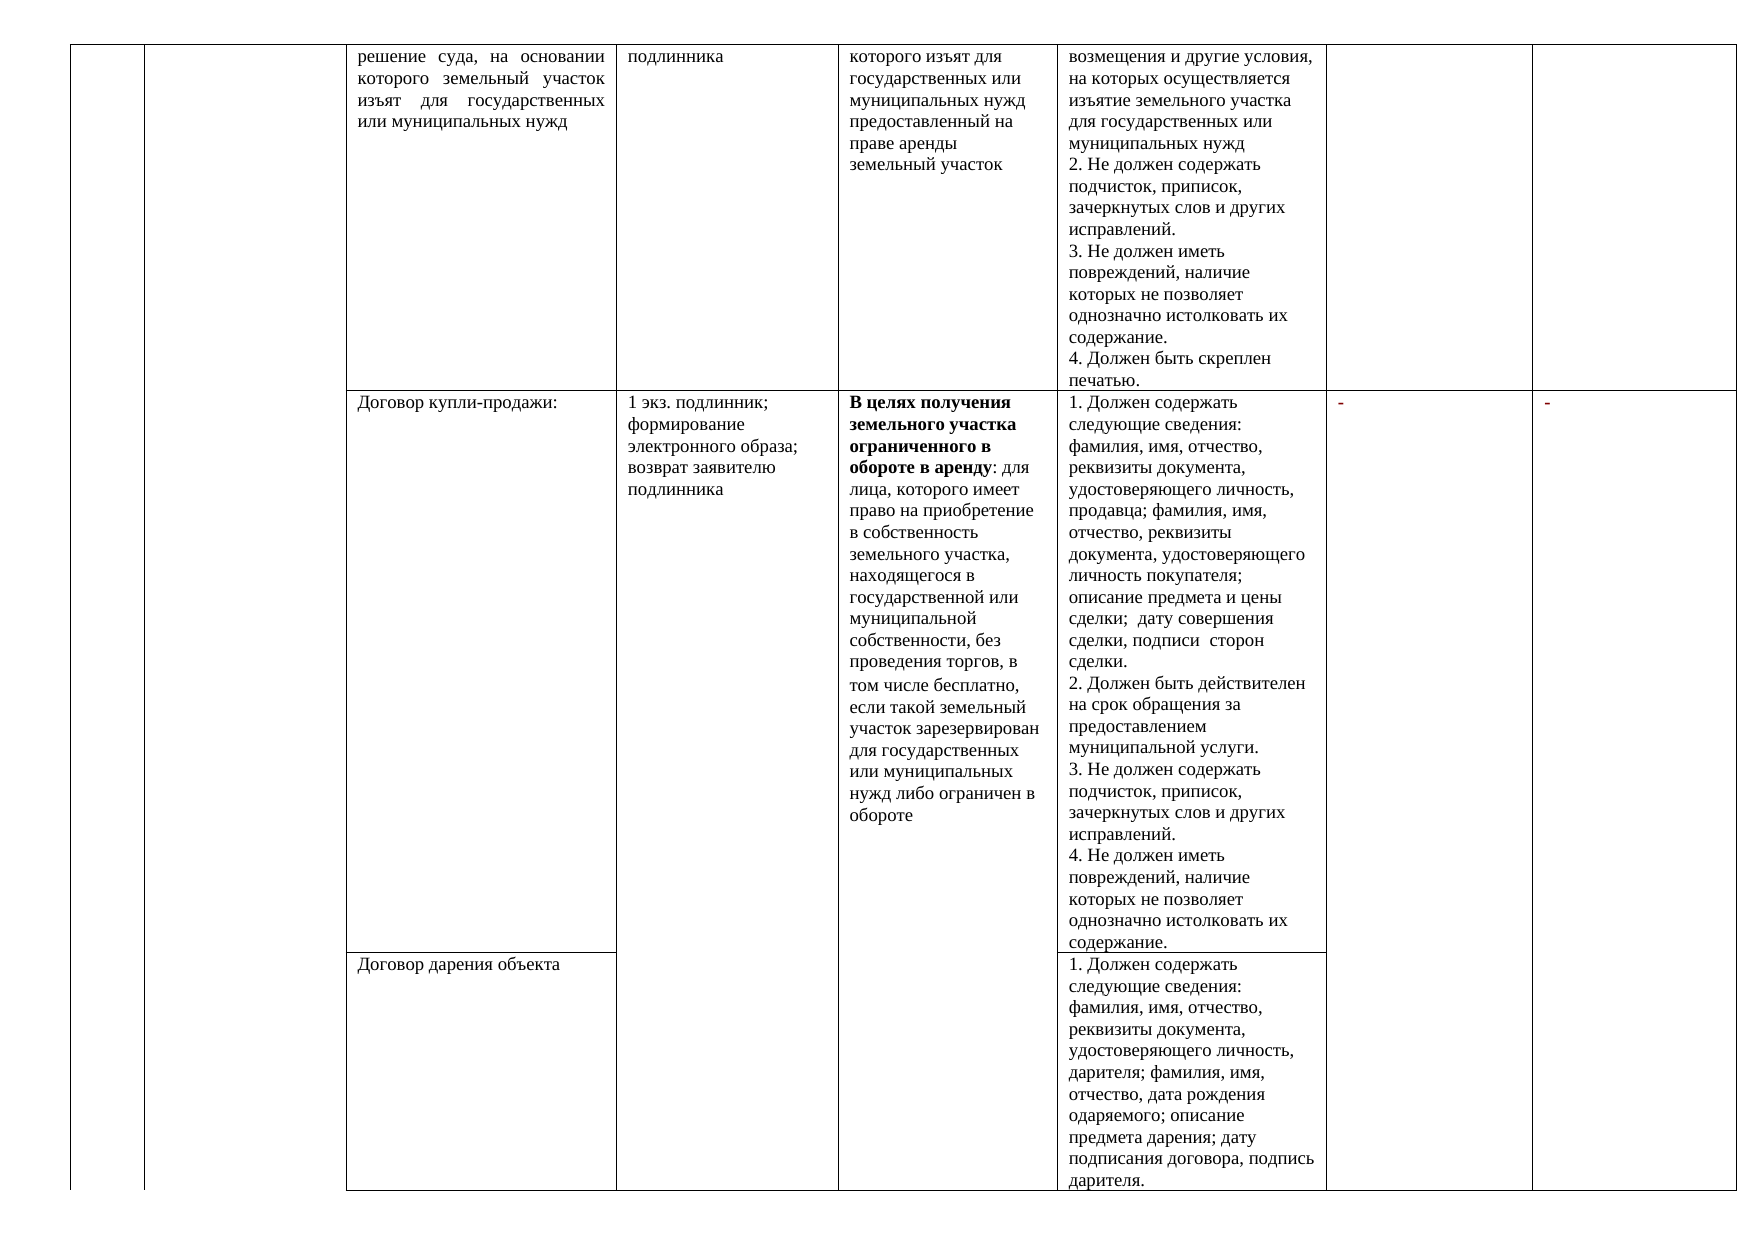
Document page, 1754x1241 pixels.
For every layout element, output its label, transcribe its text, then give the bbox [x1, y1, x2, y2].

table_cell - [1327, 391, 1532, 1190]
table_cell Договор купли-продажи: [347, 391, 616, 952]
table_cell подлинника [617, 45, 838, 390]
table_cell 1. Должен содержать следующие сведения: фамилия, имя, отчество, реквизиты документа, удостоверяющего личность, дарителя; фамилия, имя, отчество, дата рождения одаряемого; описание предмета дарения; дату подписания договора, подпись дарителя. [1058, 953, 1326, 1190]
table_cell - [1533, 45, 1736, 390]
table_cell 1 экз. подлинник; формирование электронного образа; возврат заявителю подлинника [617, 391, 838, 1190]
table_cell В целях получения земельного участка ограниченного в обороте в аренду: для лица, которого имеет право на приобретение в собственность земельного участка, находящегося в государственной или муниципальной собственности, без проведения торгов, в том числе бесплатно, если такой земельный участок зарезервирован для государственных или муниципальных нужд либо ограничен в обороте [839, 391, 1057, 1190]
table_cell - [1533, 391, 1736, 1190]
table_cell Договор дарения объекта [347, 953, 616, 1190]
table_cell - [1327, 45, 1532, 390]
table_cell возмещения и другие условия, на которых осуществляется изъятие земельного участка для государственных или муниципальных нужд 2. Не должен содержать подчисток, приписок, зачеркнутых слов и других исправлений. 3. Не должен иметь повреждений, наличие которых не позволяет однозначно истолковать их содержание. 4. Должен быть скреплен печатью. [1058, 45, 1326, 390]
table_cell которого изъят для государственных или муниципальных нужд предоставленный на праве аренды земельный участок [839, 45, 1057, 390]
table_cell решение суда, на основании которого земельный участок изъят для государственных или муниципальных нужд [347, 45, 616, 390]
table_cell 1. Должен содержать следующие сведения: фамилия, имя, отчество, реквизиты документа, удостоверяющего личность, продавца; фамилия, имя, отчество, реквизиты документа, удостоверяющего личность покупателя; описание предмета и цены сделки; дату совершения сделки, подписи сторон сделки. 2. Должен быть действителен на срок обращения за предоставлением муниципальной услуги. 3. Не должен содержать подчисток, приписок, зачеркнутых слов и других исправлений. 4. Не должен иметь повреждений, наличие которых не позволяет однозначно истолковать их содержание. [1058, 391, 1326, 952]
